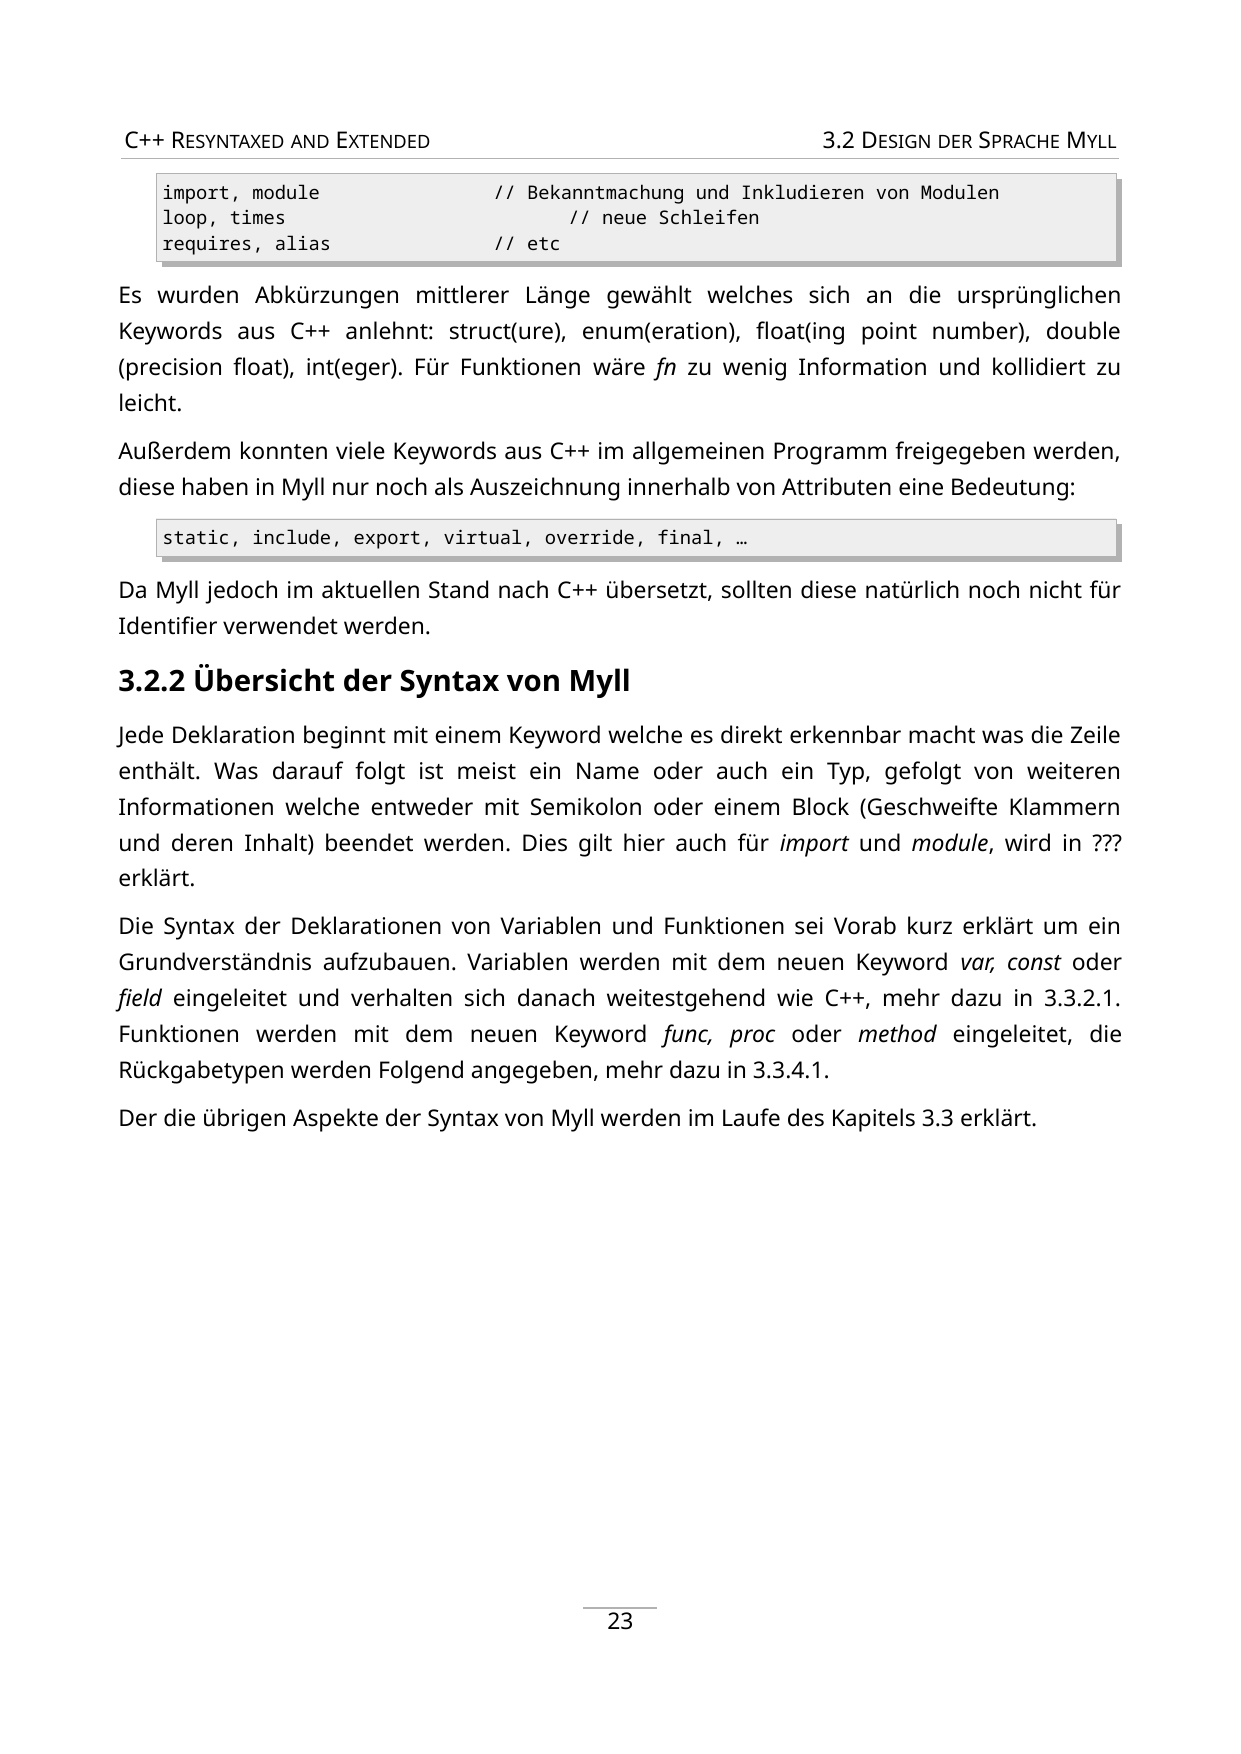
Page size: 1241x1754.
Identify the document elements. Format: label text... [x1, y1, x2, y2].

text static, include, export, virtual, override, final, … [157, 520, 1116, 556]
text Die Syntax der Deklarationen von Variablen und Funktionen sei Vorab kurz erklärt um ein Grundverständnis aufzubauen. Variablen werden mit dem neuen Keyword var, const oder field eingeleitet und verhalten sich danach weitestgehend wie C++, mehr dazu in 3.3.2.1. Funktionen werden mit dem neuen Keyword func, proc oder method eingeleitet, die Rückgabetypen werden Folgend angegeben, mehr dazu in 3.3.4.1. [118, 910, 1122, 1085]
text Es wurden Abkürzungen mittlerer Länge gewählt welches sich an die ursprünglichen Keywords aus C++ anlehnt: struct(ure), enum(eration), float(ing point number), double (precision float), int(eger). Für Funktionen wäre fn zu wenig Information und kollidiert zu leicht. [118, 279, 1122, 418]
text Jede Deklaration beginnt mit einem Keyword welche es direkt erkennbar macht was die Zeile enthält. Was darauf folgt ist meist ein Name oder auch ein Typ, gefolgt von weiteren Informationen welche entweder mit Semikolon oder einem Block (Geschweifte Klammern und deren Inhalt) beendet werden. Dies gilt hier auch für import und module, wird in ??? erklärt. [118, 719, 1122, 894]
text Da Myll jedoch im aktuellen Stand nach C++ übersetzt, sollten diese natürlich noch nicht für Identifier verwendet werden. [118, 574, 1122, 641]
subtitle Übersicht der Syntax von Myll [118, 660, 1122, 700]
text Der die übrigen Aspekte der Syntax von Myll werden im Laufe des Kapitels 3.3 erklärt. [118, 1102, 1122, 1133]
text import, module // Bekanntmachung und Inkludieren von Modulen loop, times // neue Schleifen requires, alias // etc [157, 174, 1116, 261]
text Außerdem konnten viele Keywords aus C++ im allgemeinen Programm freigegeben werden, diese haben in Myll nur noch als Auszeichnung innerhalb von Attributen eine Bedeutung: [118, 435, 1122, 502]
